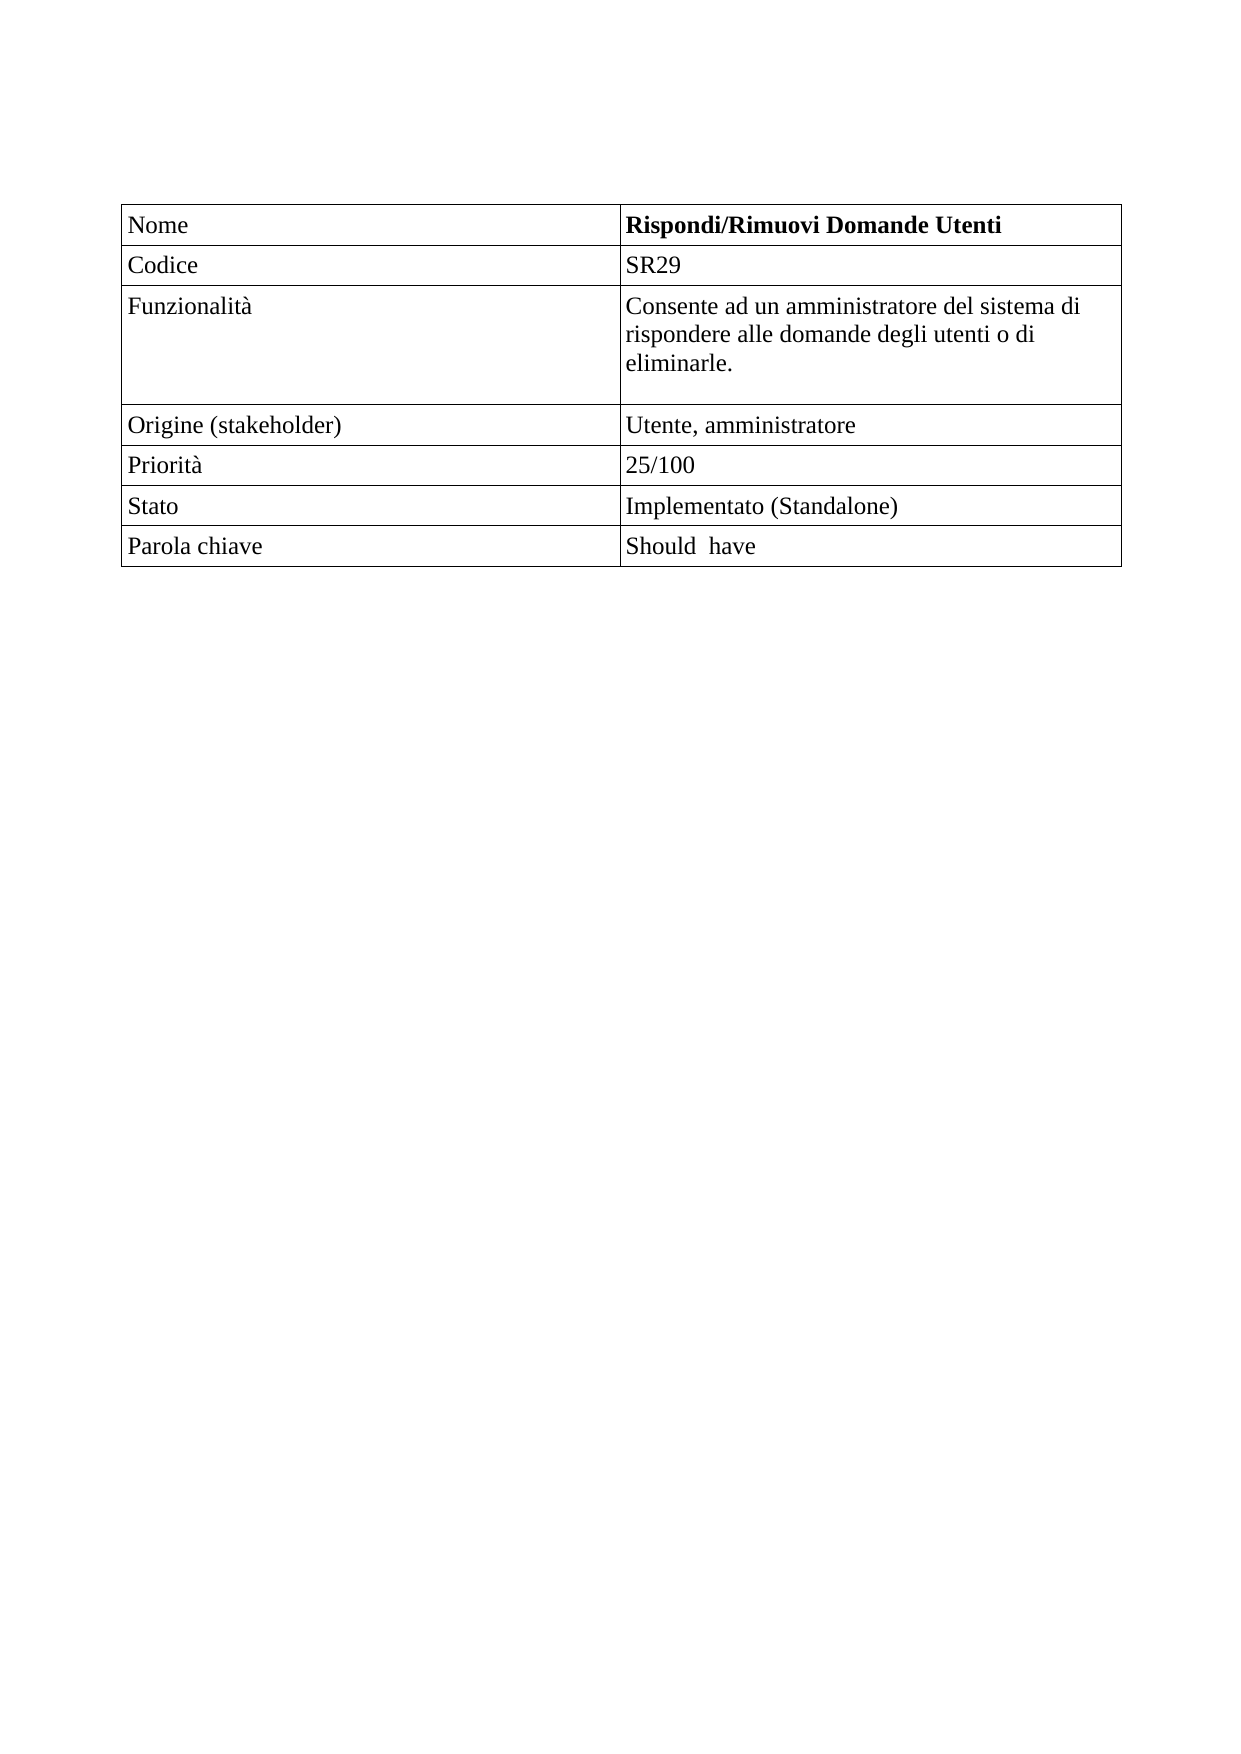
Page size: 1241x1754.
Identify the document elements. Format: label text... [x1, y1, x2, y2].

table_cell Consente ad un amministratore del sistema di rispondere alle domande degli utenti o di eliminarle. [621, 286, 1121, 404]
table_cell Utente, amministratore [621, 405, 1121, 445]
table_cell Codice [122, 246, 620, 285]
table_cell Origine (stakeholder) [122, 405, 620, 445]
table_cell Should have [621, 526, 1121, 566]
table_cell Implementato (Standalone) [621, 486, 1121, 525]
table_cell 25/100 [621, 446, 1121, 485]
table_header Nome [122, 205, 620, 245]
table_cell Parola chiave [122, 526, 620, 566]
table_cell Priorità [122, 446, 620, 485]
table_header Rispondi/Rimuovi Domande Utenti [621, 205, 1121, 245]
table_cell Stato [122, 486, 620, 525]
table_cell Funzionalità [122, 286, 620, 404]
table_cell SR29 [621, 246, 1121, 285]
